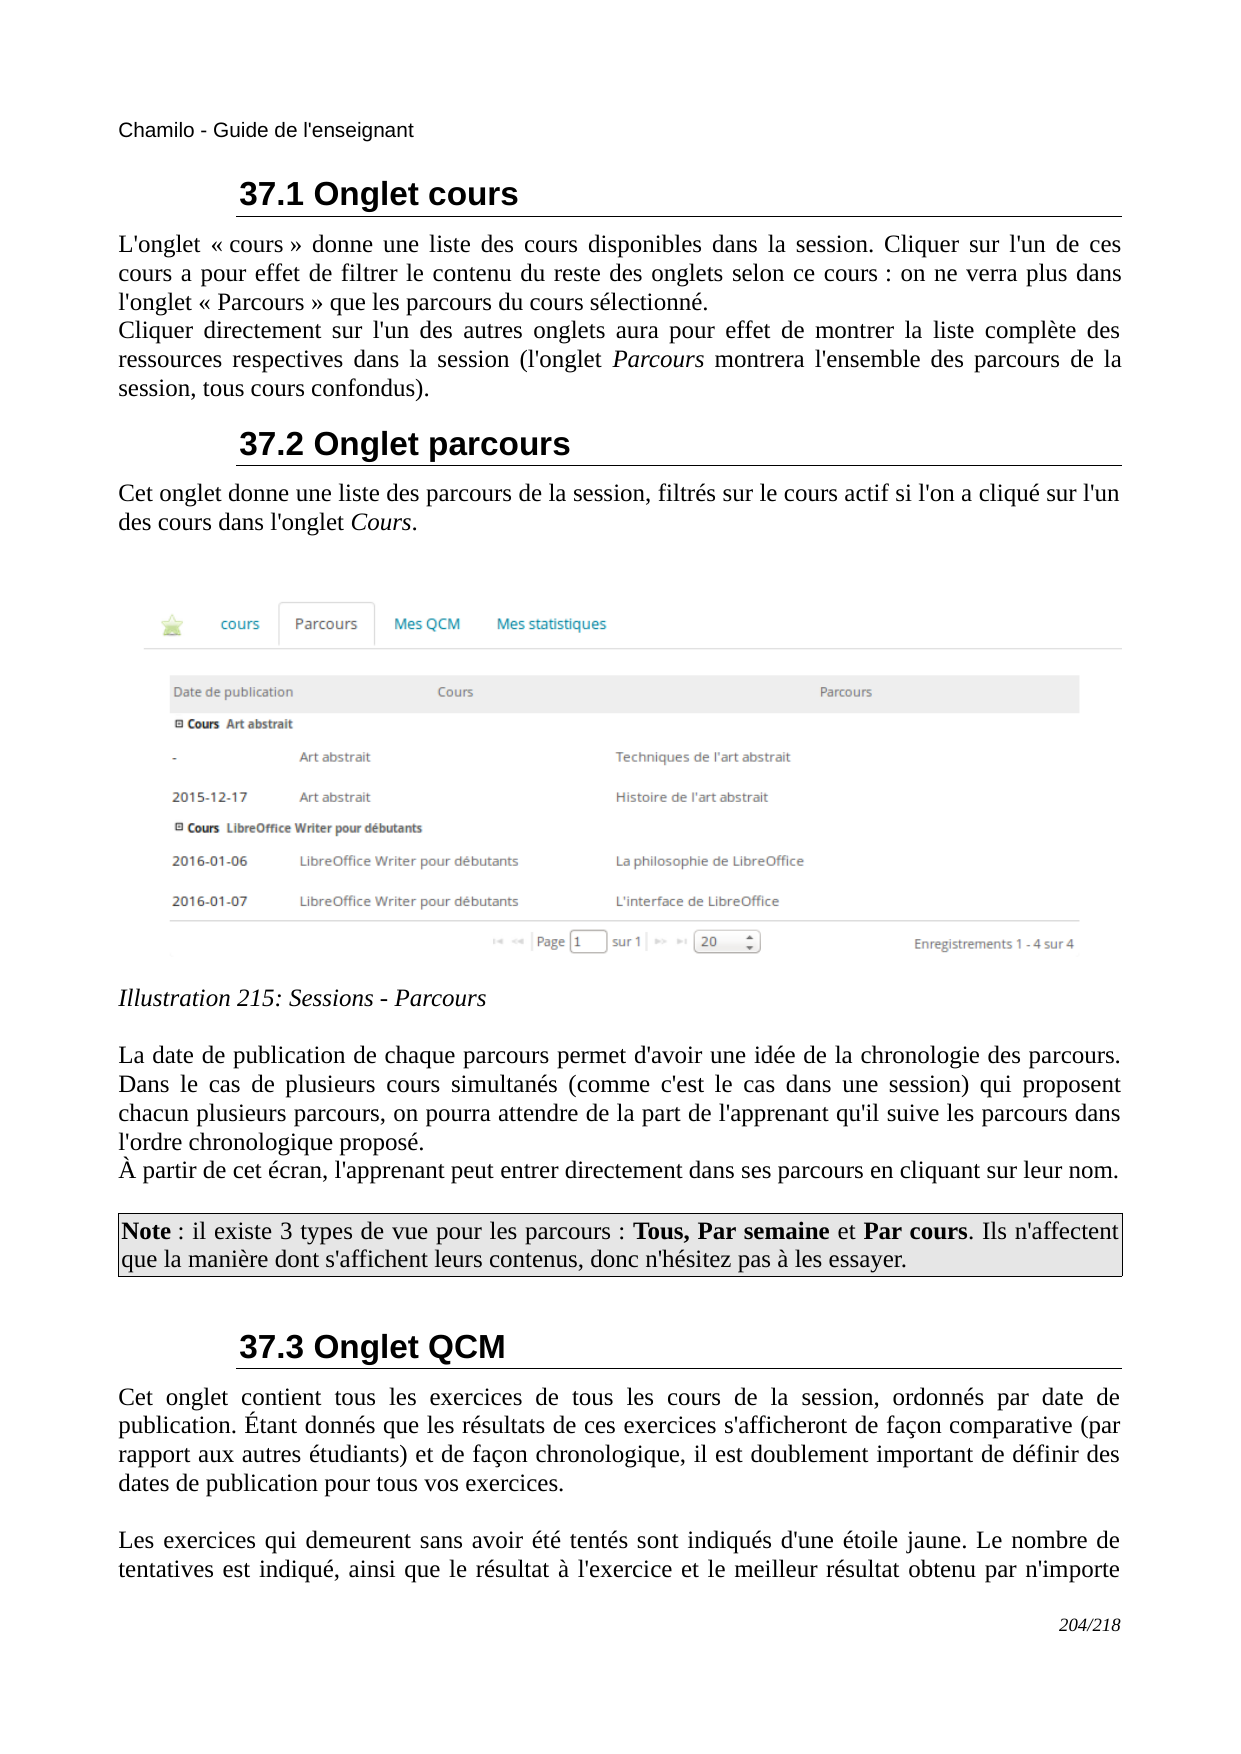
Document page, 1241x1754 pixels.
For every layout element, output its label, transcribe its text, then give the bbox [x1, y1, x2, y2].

text La date de publication de chaque parcours permet d'avoir une idée de la chronologie des parcours. Dans le cas de plusieurs cours simultanés (comme c'est le cas dans une session) qui proposent chacun plusieurs parcours, on pourra attendre de la part de l'apprenant qu'il suive les parcours dans l'ordre chronologique proposé. [118, 1040, 1122, 1155]
text Illustration 215: Sessions - Parcours [118, 983, 1122, 1012]
subtitle Onglet parcours [236, 421, 1122, 465]
text Cet onglet donne une liste des parcours de la session, filtrés sur le cours actif si l'on a cliqué sur l'un des cours dans l'onglet Cours. [118, 478, 1122, 536]
text Cet onglet contient tous les exercices de tous les cours de la session, ordonnés par date de publication. Étant donnés que les résultats de ces exercices s'afficheront de façon comparative (par rapport aux autres étudiants) et de façon chronologique, il est doublement important de définir des dates de publication pour tous vos exercices. [118, 1382, 1122, 1497]
subtitle Onglet cours [236, 172, 1122, 216]
text Cliquer directement sur l'un des autres onglets aura pour effet de montrer la liste complète des ressources respectives dans la session (l'onglet Parcours montrera l'ensemble des parcours de la session, tous cours confondus). [118, 316, 1122, 402]
text Les exercices qui demeurent sans avoir été tentés sont indiqués d'une étoile jaune. Le nombre de tentatives est indiqué, ainsi que le résultat à l'exercice et le meilleur résultat obtenu par n'importe [118, 1525, 1122, 1583]
text L'onglet « cours » donne une liste des cours disponibles dans la session. Cliquer sur l'un de ces cours a pour effet de filtrer le contenu du reste des onglets selon ce cours : on ne verra plus dans l'onglet « Parcours » que les parcours du cours sélectionné. [118, 229, 1122, 316]
text Note : il existe 3 types de vue pour les parcours : Tous, Par semaine et Par cours. Ils n'affectent que la manière dont s'affichent leurs contenus, donc n'hésitez pas à les essayer. [119, 1214, 1122, 1276]
subtitle Onglet QCM [236, 1324, 1122, 1368]
picture [118, 577, 1122, 983]
text À partir de cet écran, l'apprenant peut entrer directement dans ses parcours en cliquant sur leur nom. [118, 1155, 1122, 1184]
